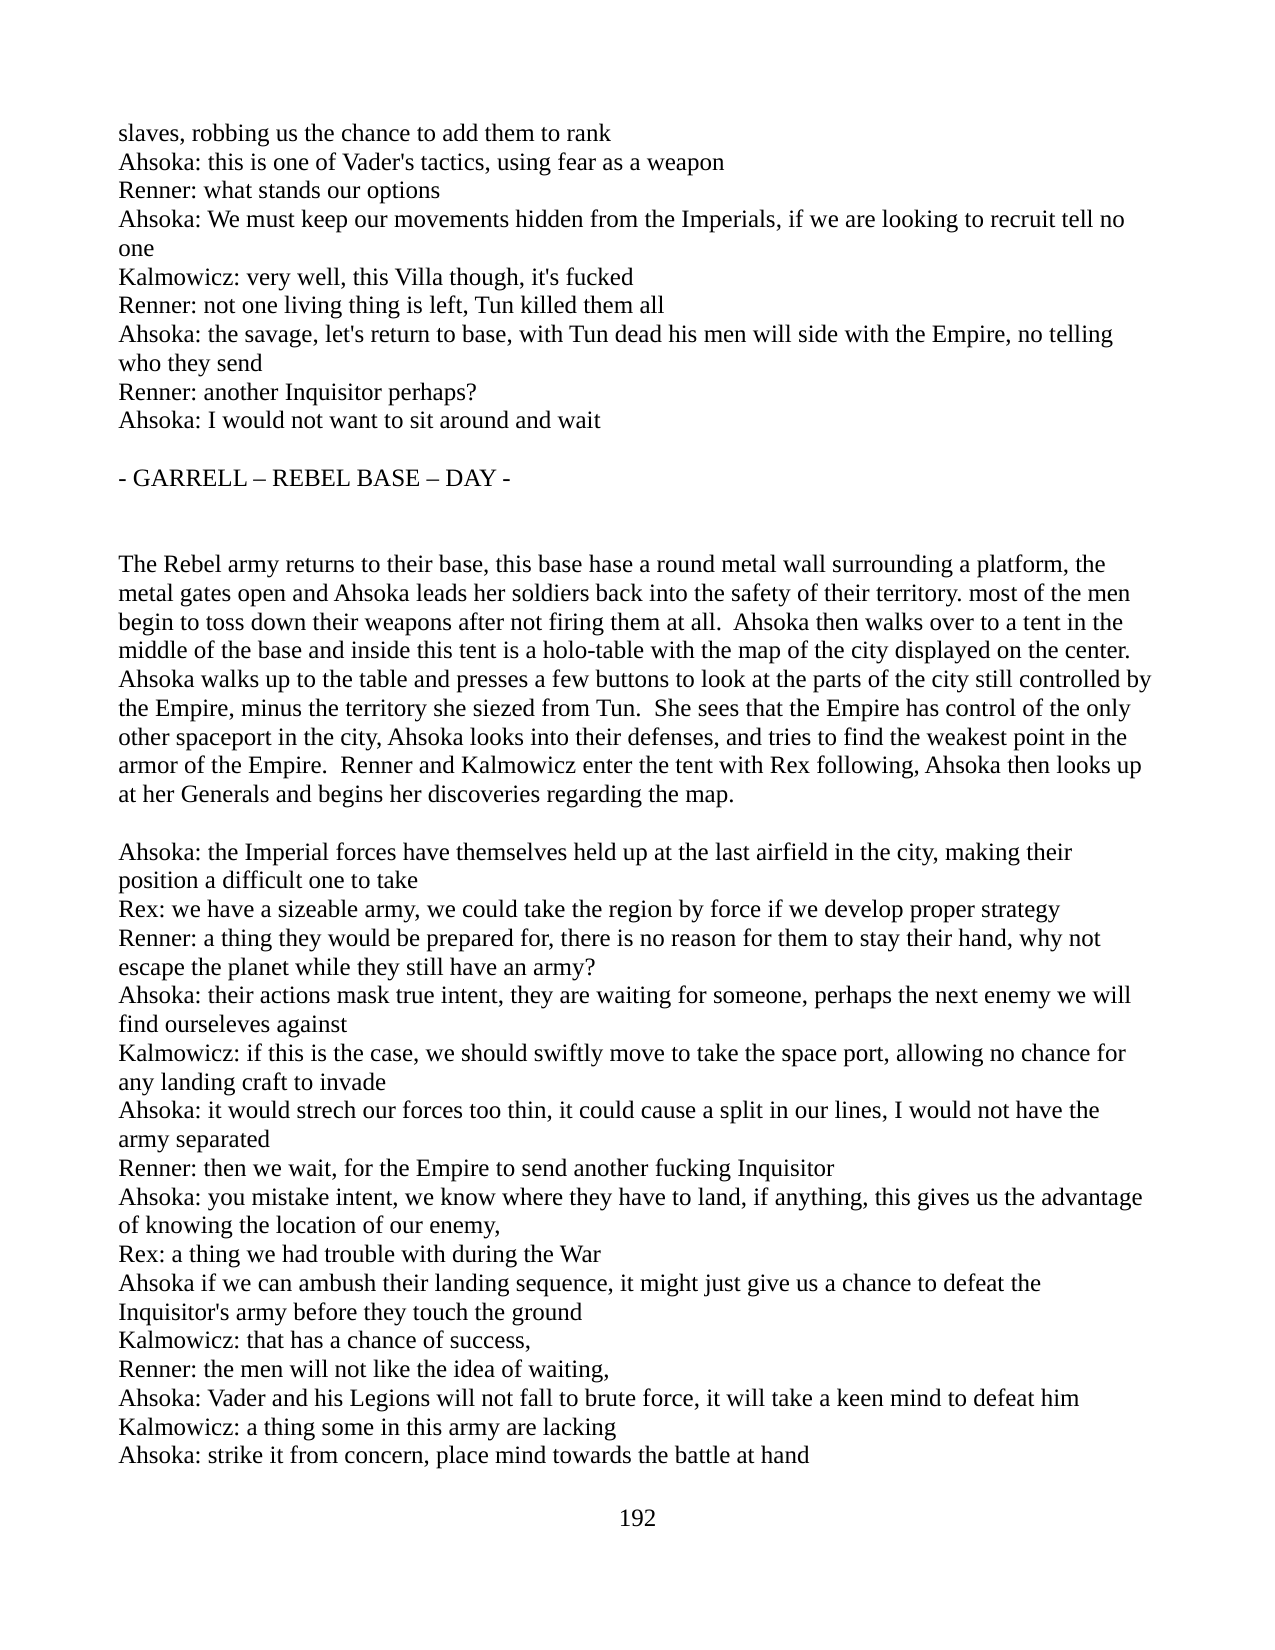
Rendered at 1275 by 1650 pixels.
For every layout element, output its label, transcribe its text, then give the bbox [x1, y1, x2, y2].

text Renner: then we wait, for the Empire to send another fucking Inquisitor [118, 1153, 1157, 1182]
text Renner: not one living thing is left, Tun killed them all [118, 291, 1157, 319]
text The Rebel army returns to their base, this base hase a round metal wall surrounding a platform, the metal gates open and Ahsoka leads her soldiers back into the safety of their territory. most of the men begin to toss down their weapons after not firing them at all. Ahsoka then walks over to a tent in the middle of the base and inside this tent is a holo-table with the map of the city displayed on the center. Ahsoka walks up to the table and presses a few buttons to look at the parts of the city still controlled by the Empire, minus the territory she siezed from Tun. She sees that the Empire has control of the only other spaceport in the city, Ahsoka looks into their defenses, and tries to find the weakest point in the armor of the Empire. Renner and Kalmowicz enter the tent with Rex following, Ahsoka then looks up at her Generals and begins her discoveries regarding the map. [118, 549, 1157, 808]
text Renner: another Inquisitor perhaps? [118, 377, 1157, 406]
text slaves, robbing us the chance to add them to rank [118, 118, 1157, 147]
text - GARRELL – REBEL BASE – DAY - [118, 463, 1157, 492]
text Renner: the men will not like the idea of waiting, [118, 1354, 1157, 1383]
text Kalmowicz: a thing some in this army are lacking [118, 1412, 1157, 1441]
text Ahsoka: Vader and his Legions will not fall to brute force, it will take a keen mind to defeat him [118, 1383, 1157, 1412]
text Ahsoka: it would strech our forces too thin, it could cause a split in our lines, I would not have the army separated [118, 1096, 1157, 1153]
text Ahsoka: I would not want to sit around and wait [118, 406, 1157, 434]
text Ahsoka if we can ambush their landing sequence, it might just give us a chance to defeat the Inquisitor's army before they touch the ground [118, 1268, 1157, 1326]
text Rex: we have a sizeable army, we could take the region by force if we develop proper strategy [118, 894, 1157, 923]
text Ahsoka: the savage, let's return to base, with Tun dead his men will side with the Empire, no telling who they send [118, 319, 1157, 377]
text Ahsoka: their actions mask true intent, they are waiting for someone, perhaps the next enemy we will find ourseleves against [118, 981, 1157, 1038]
text Rex: a thing we had trouble with during the War [118, 1239, 1157, 1268]
text Ahsoka: the Imperial forces have themselves held up at the last airfield in the city, making their position a difficult one to take [118, 837, 1157, 894]
text Kalmowicz: if this is the case, we should swiftly move to take the space port, allowing no chance for any landing craft to invade [118, 1038, 1157, 1096]
text Ahsoka: strike it from concern, place mind towards the battle at hand [118, 1441, 1157, 1469]
text Kalmowicz: very well, this Villa though, it's fucked [118, 262, 1157, 291]
text Renner: what stands our options [118, 176, 1157, 204]
text Ahsoka: you mistake intent, we know where they have to land, if anything, this gives us the advantage of knowing the location of our enemy, [118, 1182, 1157, 1239]
text Kalmowicz: that has a chance of success, [118, 1326, 1157, 1354]
text Ahsoka: this is one of Vader's tactics, using fear as a weapon [118, 147, 1157, 176]
text Ahsoka: We must keep our movements hidden from the Imperials, if we are looking to recruit tell no one [118, 204, 1157, 262]
text Renner: a thing they would be prepared for, there is no reason for them to stay their hand, why not escape the planet while they still have an army? [118, 923, 1157, 981]
